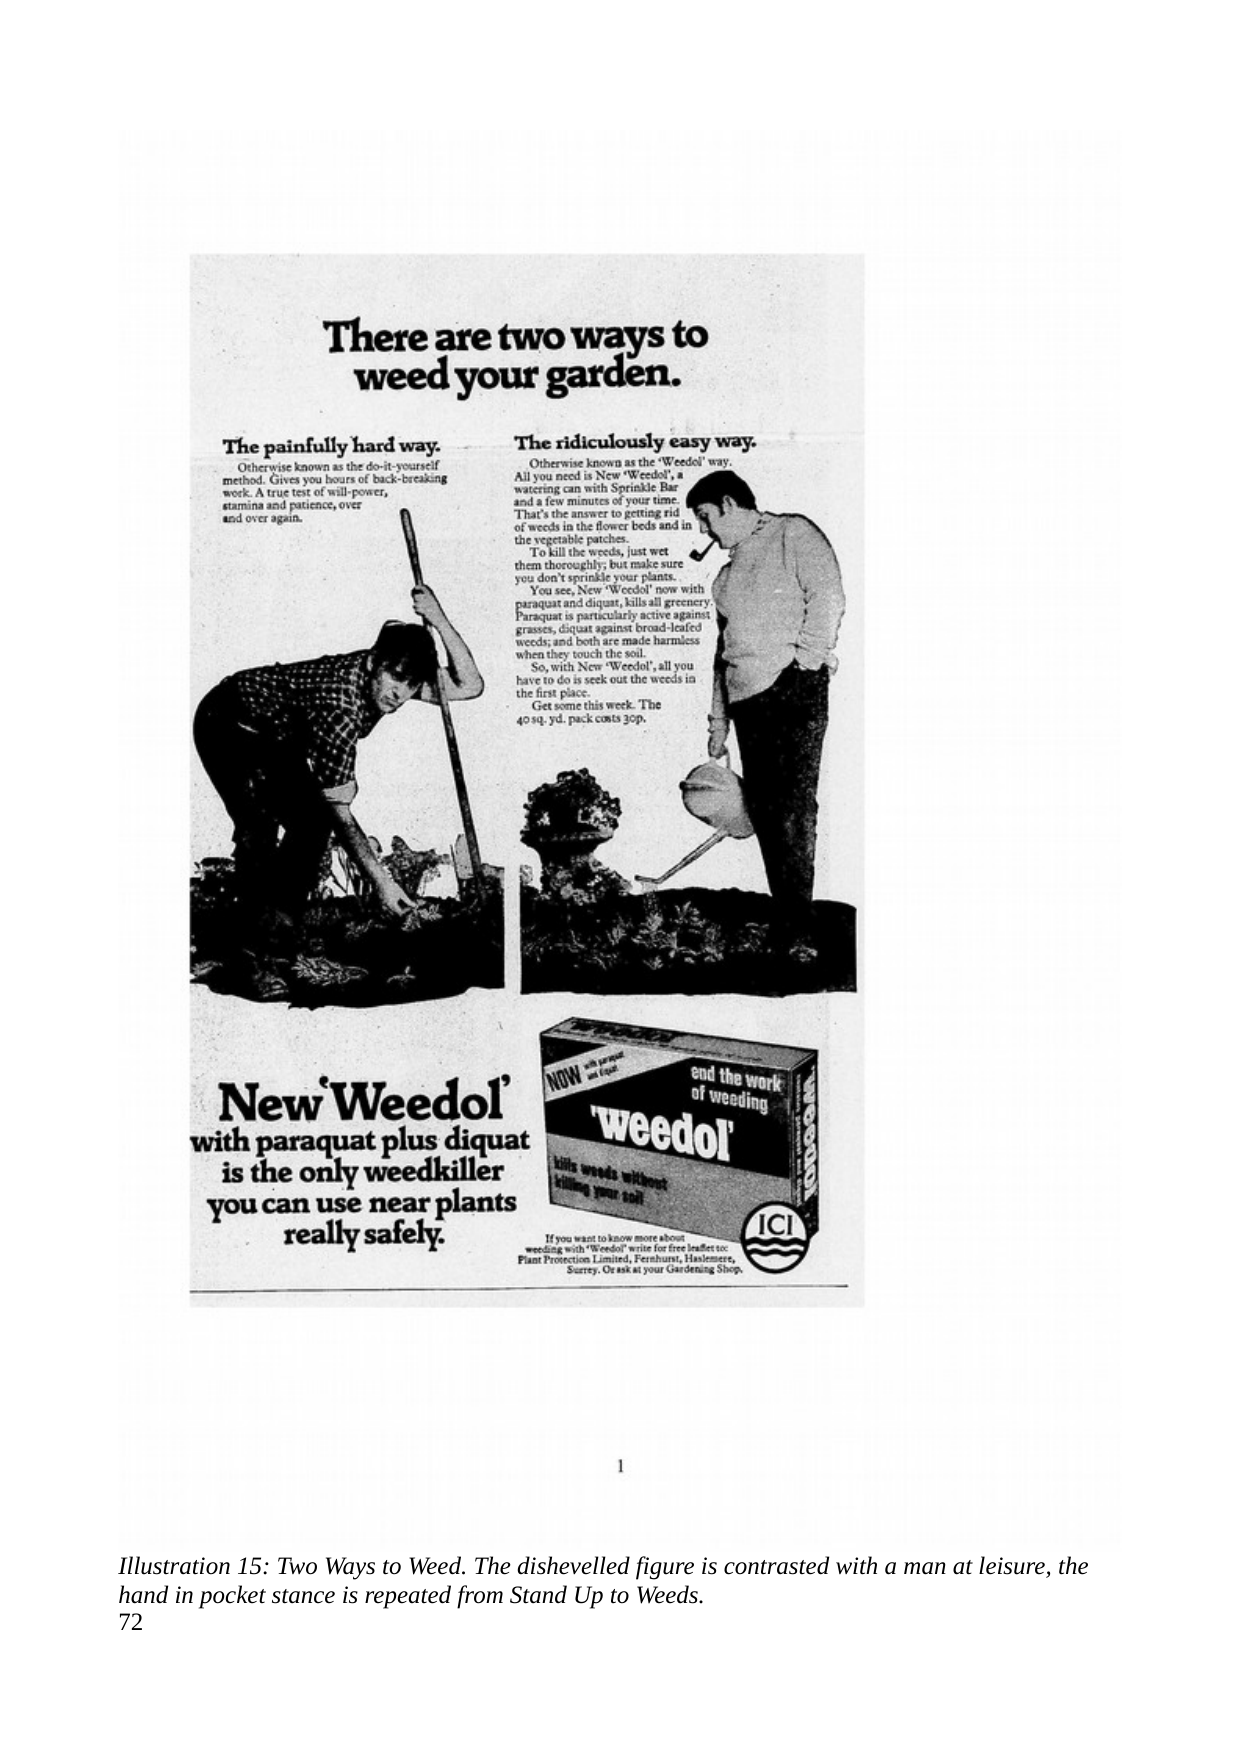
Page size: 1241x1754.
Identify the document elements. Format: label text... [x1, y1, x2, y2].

picture [118, 130, 1123, 1552]
text Illustration 15: Two Ways to Weed. The dishevelled figure is contrasted with a man at leisure, the hand in pocket stance is repeated from Stand Up to Weeds. [118, 1552, 1122, 1609]
